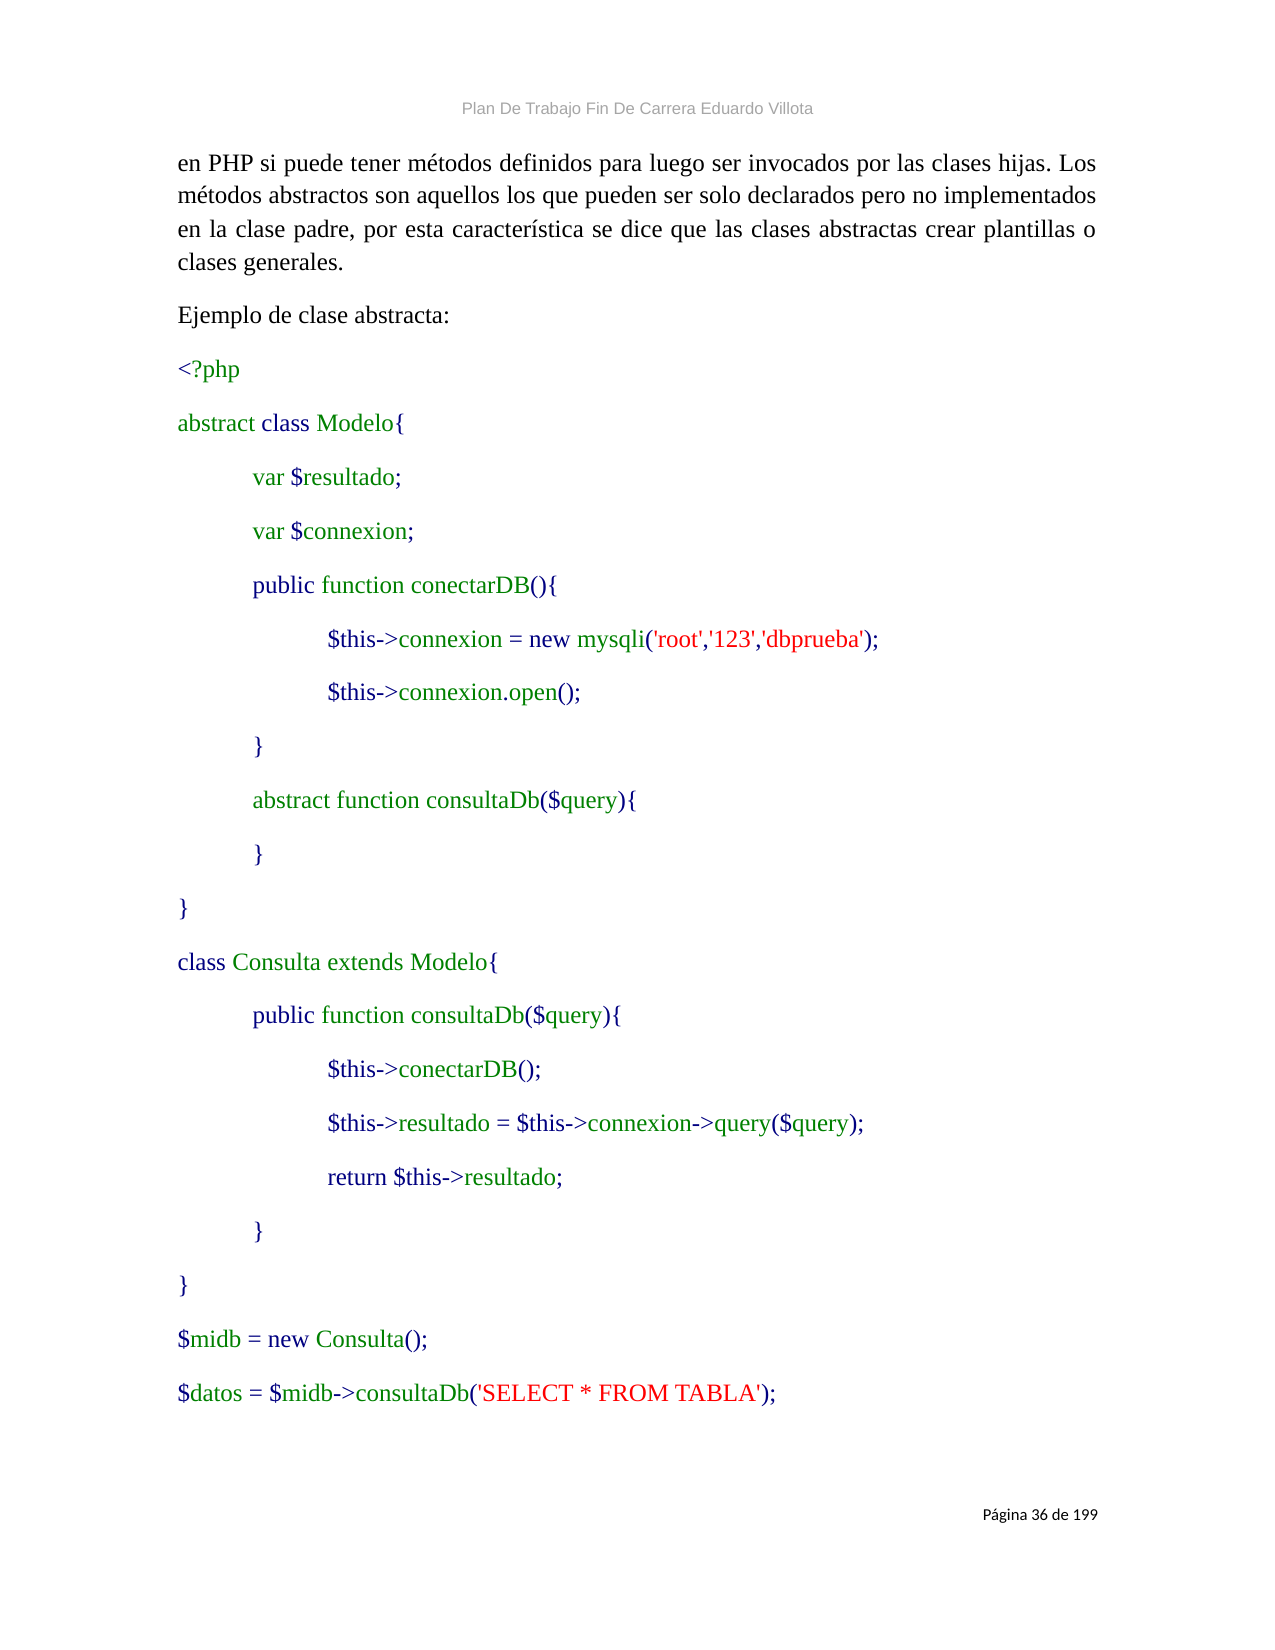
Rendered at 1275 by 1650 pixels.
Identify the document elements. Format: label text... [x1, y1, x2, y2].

text class Consulta extends Modelo{ [177, 947, 1098, 976]
text var $resultado; [177, 462, 1098, 491]
text abstract function consultaDb($query){ [177, 785, 1098, 814]
text var $connexion; [177, 516, 1098, 545]
text <?php [177, 354, 1098, 383]
text en PHP si puede tener métodos definidos para luego ser invocados por las clases hijas. Los métodos abstractos son aquellos los que pueden ser solo declarados pero no implementados en la clase padre, por esta característica se dice que las clases abstractas crear plantillas o clases generales. [177, 148, 1098, 275]
text return $this->resultado; [177, 1162, 1098, 1191]
text $this->resultado = $this->connexion->query($query); [177, 1108, 1098, 1137]
text Ejemplo de clase abstracta: [177, 301, 1098, 329]
text } [177, 1270, 1098, 1299]
text public function consultaDb($query){ [177, 1001, 1098, 1029]
text } [177, 731, 1098, 760]
text abstract class Modelo{ [177, 408, 1098, 437]
text } [177, 839, 1098, 868]
text $this->connexion = new mysqli('root','123','dbprueba'); [177, 624, 1098, 652]
text $midb = new Consulta(); [177, 1324, 1098, 1352]
text $this->conectarDB(); [177, 1054, 1098, 1083]
text $this->connexion.open(); [177, 677, 1098, 706]
text public function conectarDB(){ [177, 570, 1098, 598]
text } [177, 893, 1098, 922]
text $datos = $midb->consultaDb('SELECT * FROM TABLA'); [177, 1378, 1098, 1406]
text } [177, 1216, 1098, 1245]
